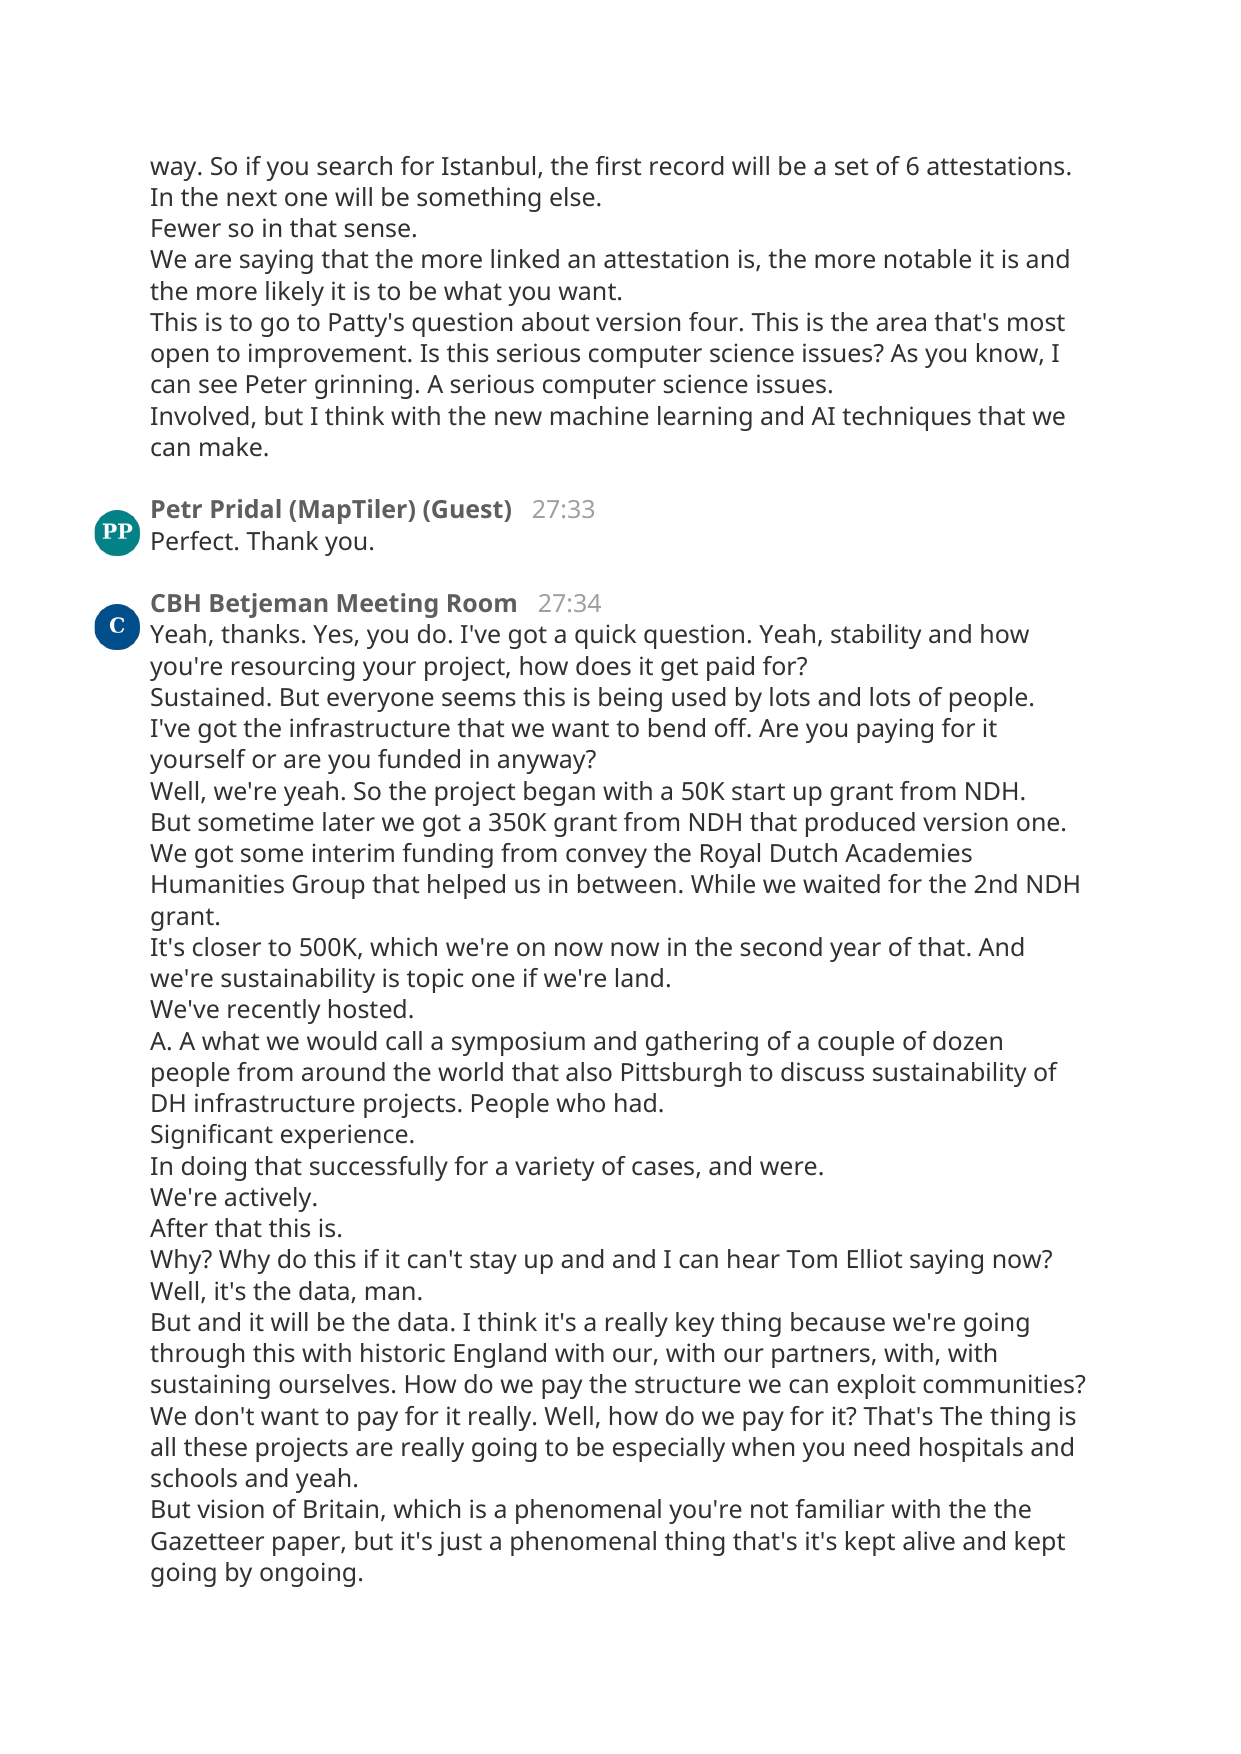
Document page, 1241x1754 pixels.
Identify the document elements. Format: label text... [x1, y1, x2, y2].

text way. So if you search for Istanbul, the first record will be a set of 6 attestations. In the next one will be something else. Fewer so in that sense. We are saying that the more linked an attestation is, the more notable it is and the more likely it is to be what you want. This is to go to Patty's question about version four. This is the area that's most open to improvement. Is this serious computer science issues? As you know, I can see Peter grinning. A serious computer science issues. Involved, but I think with the new machine learning and AI techniques that we can make. [150, 150, 1090, 462]
picture [94, 510, 140, 556]
picture [94, 604, 140, 650]
text Petr Pridal (MapTiler) (Guest) 27:33 Perfect. Thank you. [150, 462, 1090, 556]
text CBH Betjeman Meeting Room 27:34 Yeah, thanks. Yes, you do. I've got a quick question. Yeah, stability and how you're resourcing your project, how does it get paid for? Sustained. But everyone seems this is being used by lots and lots of people. I've got the infrastructure that we want to bend off. Are you paying for it yourself or are you funded in anyway? Well, we're yeah. So the project began with a 50K start up grant from NDH. But sometime later we got a 350K grant from NDH that produced version one. We got some interim funding from convey the Royal Dutch Academies Humanities Group that helped us in between. While we waited for the 2nd NDH grant. It's closer to 500K, which we're on now now in the second year of that. And we're sustainability is topic one if we're land. We've recently hosted. A. A what we would call a symposium and gathering of a couple of dozen people from around the world that also Pittsburgh to discuss sustainability of DH infrastructure projects. People who had. Significant experience. In doing that successfully for a variety of cases, and were. We're actively. After that this is. Why? Why do this if it can't stay up and and I can hear Tom Elliot saying now? Well, it's the data, man. But and it will be the data. I think it's a really key thing because we're going through this with historic England with our, with our partners, with, with sustaining ourselves. How do we pay the structure we can exploit communities? We don't want to pay for it really. Well, how do we pay for it? That's The thing is all these projects are really going to be especially when you need hospitals and schools and yeah. But vision of Britain, which is a phenomenal you're not familiar with the the Gazetteer paper, but it's just a phenomenal thing that's it's kept alive and kept going by ongoing. [150, 556, 1090, 1587]
